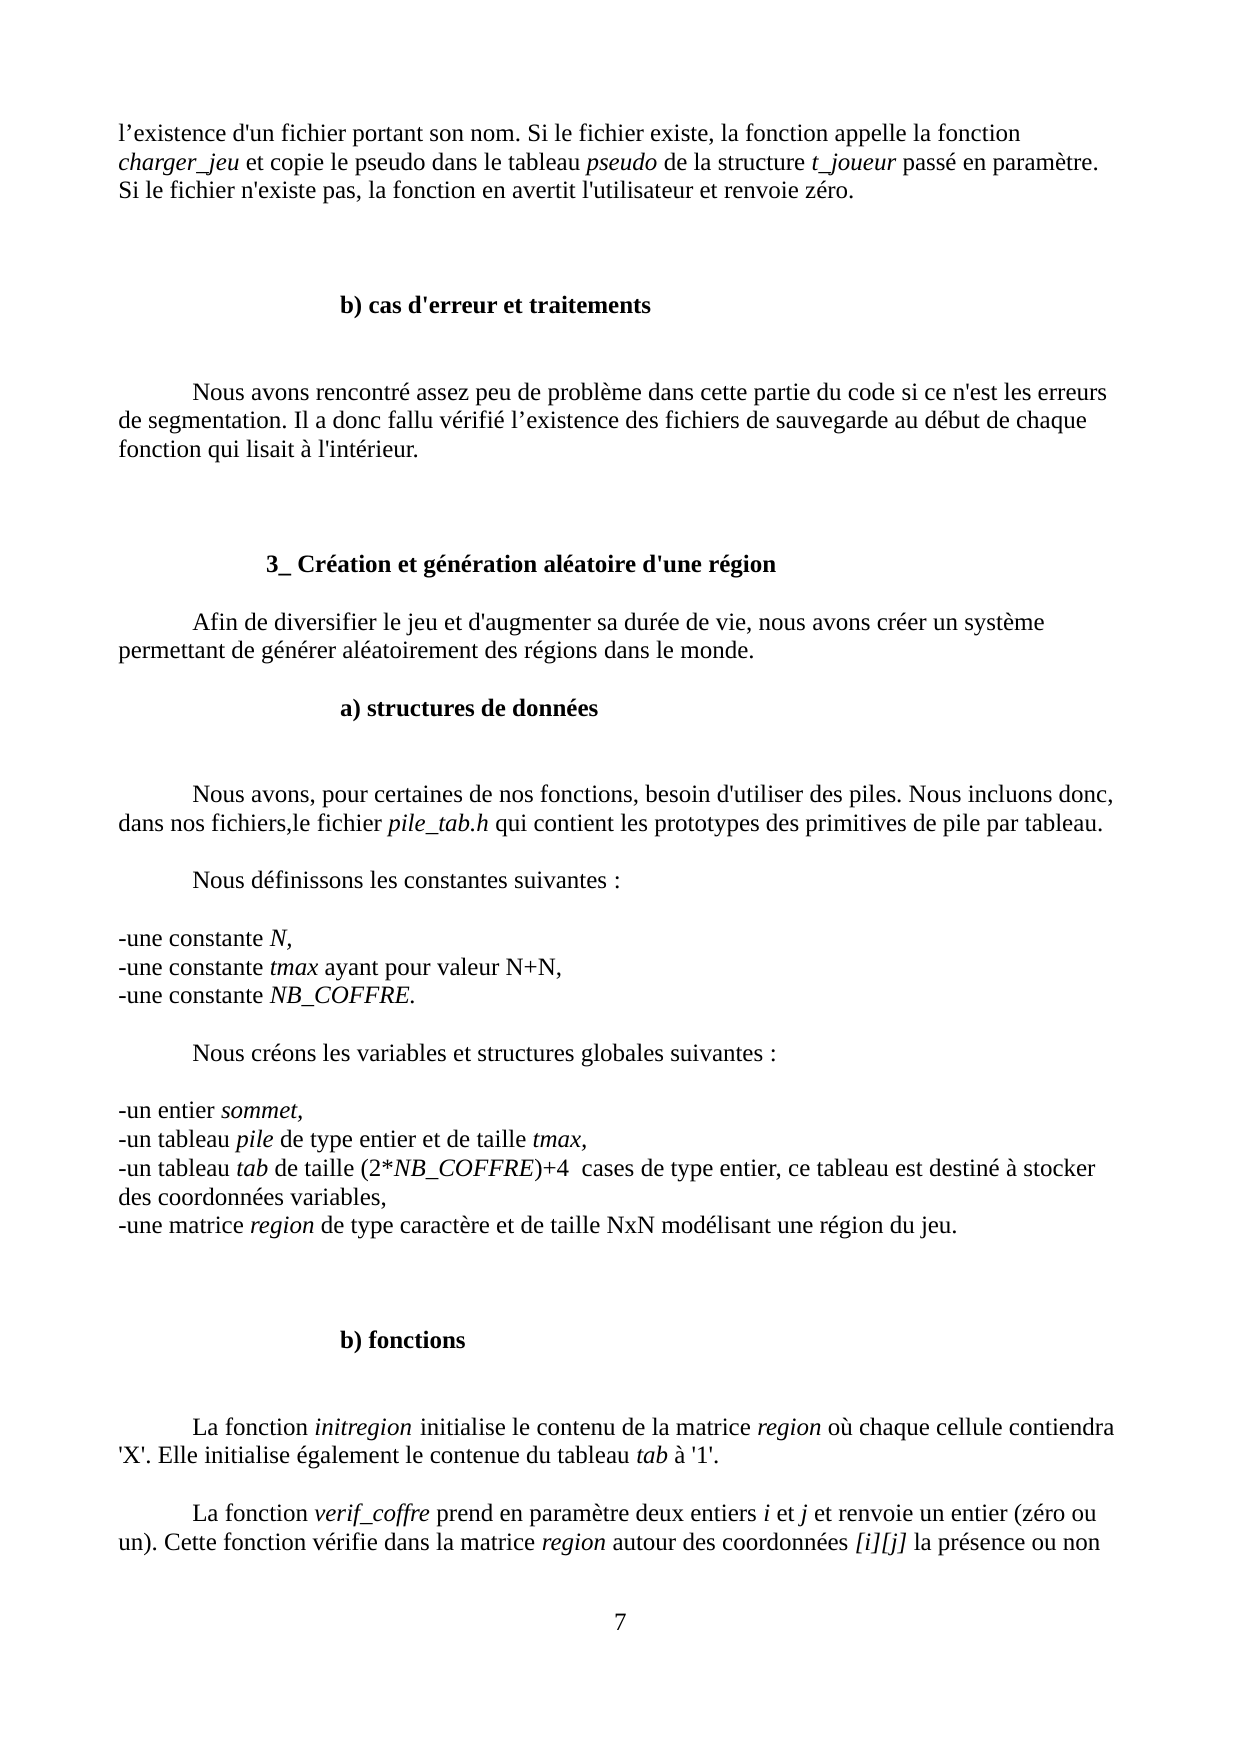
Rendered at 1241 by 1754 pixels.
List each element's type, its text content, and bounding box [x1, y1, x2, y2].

text -un tableau pile de type entier et de taille tmax, [118, 1124, 1122, 1153]
text b) cas d'erreur et traitements [118, 291, 1122, 319]
text -une constante NB_COFFRE. [118, 981, 1122, 1009]
text -une matrice region de type caractère et de taille NxN modélisant une région du jeu. [118, 1211, 1122, 1239]
text -un entier sommet, [118, 1096, 1122, 1124]
text La fonction verif_coffre prend en paramètre deux entiers i et j et renvoie un entier (zéro ou un). Cette fonction vérifie dans la matrice region autour des coordonnées [i][j] la présence ou non [118, 1498, 1122, 1556]
text -un tableau tab de taille (2*NB_COFFRE)+4 cases de type entier, ce tableau est destiné à stocker des coordonnées variables, [118, 1153, 1122, 1211]
text 3_ Création et génération aléatoire d'une région [118, 549, 1122, 578]
text Nous avons rencontré assez peu de problème dans cette partie du code si ce n'est les erreurs de segmentation. Il a donc fallu vérifié l’existence des fichiers de sauvegarde au début de chaque fonction qui lisait à l'intérieur. [118, 377, 1122, 463]
text Nous avons, pour certaines de nos fonctions, besoin d'utiliser des piles. Nous incluons donc, dans nos fichiers,le fichier pile_tab.h qui contient les prototypes des primitives de pile par tableau. [118, 779, 1122, 837]
text La fonction initregion initialise le contenu de la matrice region où chaque cellule contiendra 'X'. Elle initialise également le contenue du tableau tab à '1'. [118, 1412, 1122, 1469]
text -une constante N, [118, 923, 1122, 952]
text Nous créons les variables et structures globales suivantes : [118, 1038, 1122, 1067]
text b) fonctions [118, 1326, 1122, 1354]
text a) structures de données [118, 693, 1122, 722]
text Nous définissons les constantes suivantes : [118, 866, 1122, 894]
text -une constante tmax ayant pour valeur N+N, [118, 952, 1122, 981]
text Afin de diversifier le jeu et d'augmenter sa durée de vie, nous avons créer un système permettant de générer aléatoirement des régions dans le monde. [118, 607, 1122, 664]
text l’existence d'un fichier portant son nom. Si le fichier existe, la fonction appelle la fonction charger_jeu et copie le pseudo dans le tableau pseudo de la structure t_joueur passé en paramètre. Si le fichier n'existe pas, la fonction en avertit l'utilisateur et renvoie zéro. [118, 118, 1122, 204]
